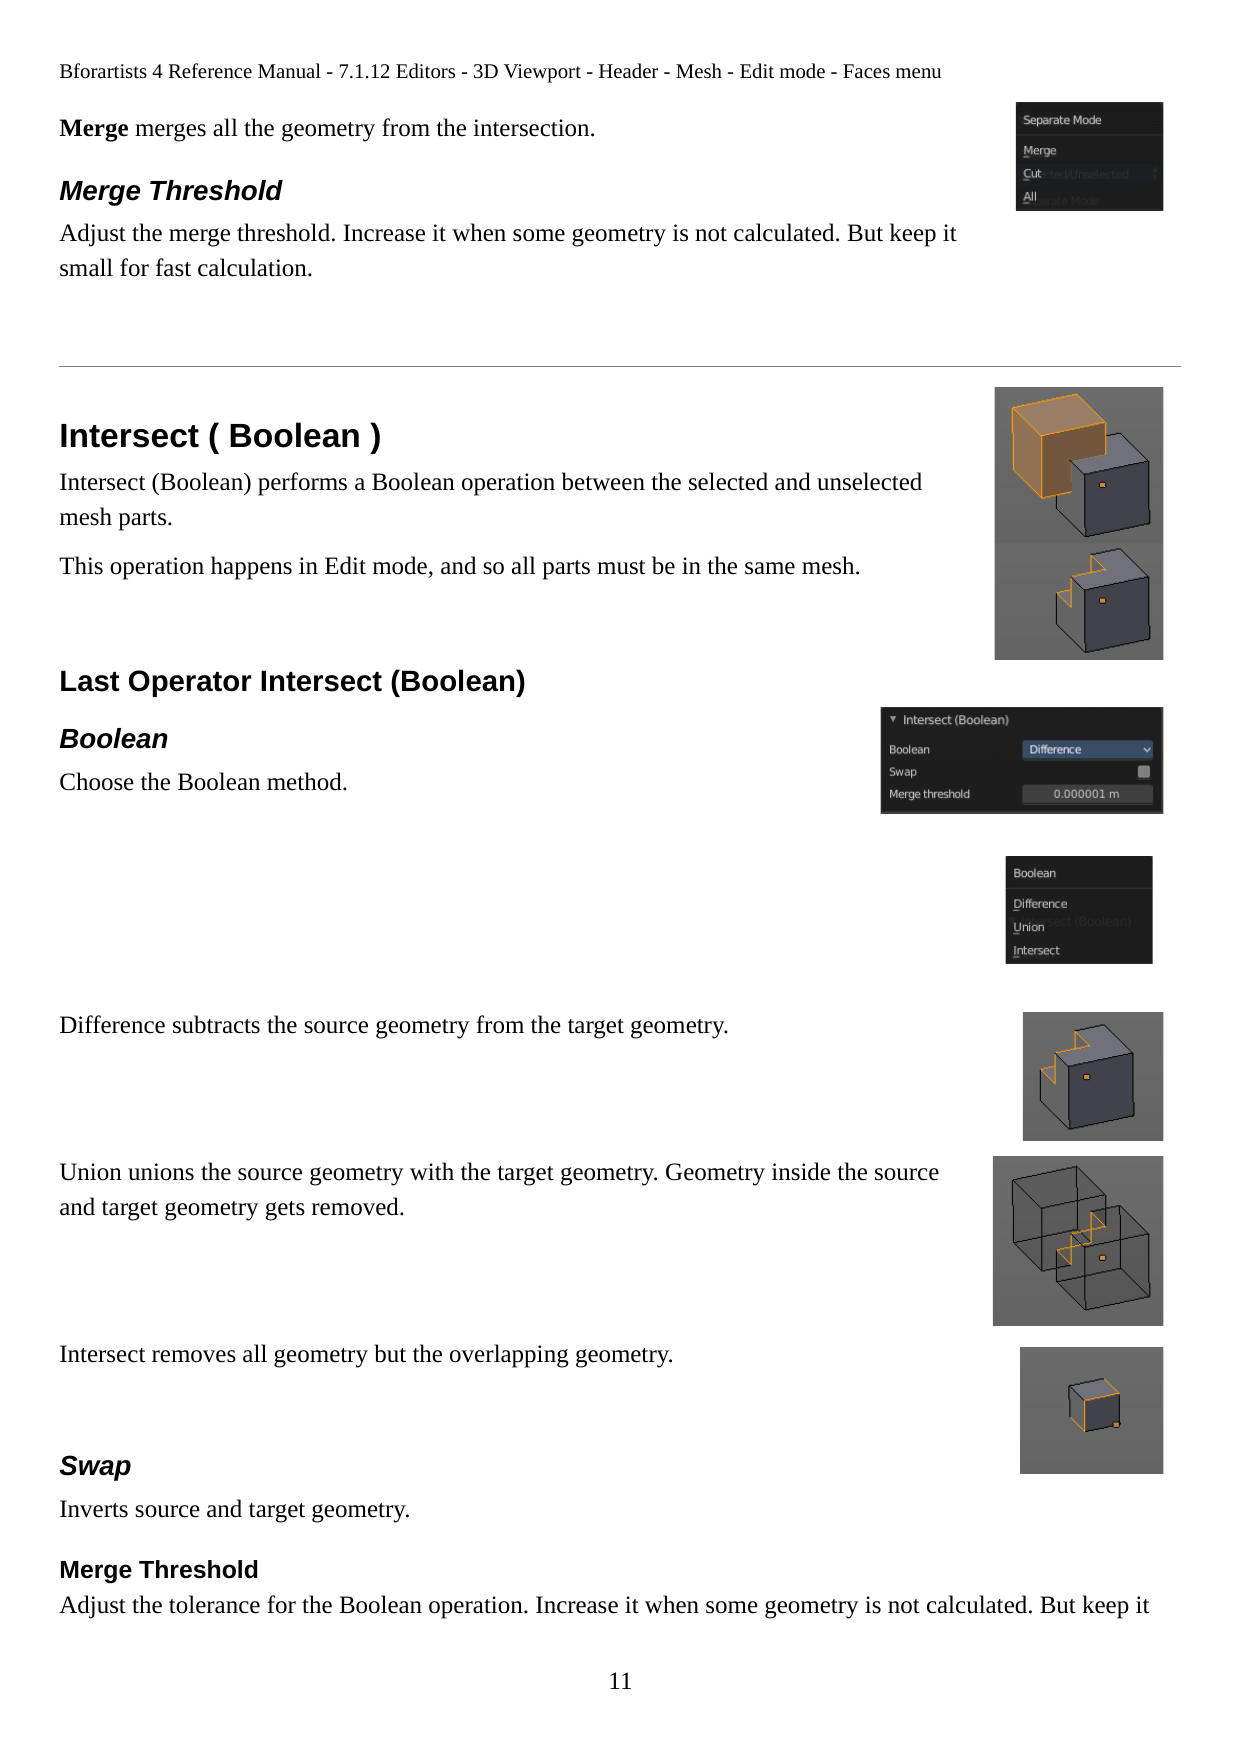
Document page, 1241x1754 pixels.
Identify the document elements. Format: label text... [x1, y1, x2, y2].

picture [1022, 1012, 1164, 1141]
picture [880, 707, 1164, 814]
subtitle Swap [59, 1450, 1181, 1482]
picture [1015, 102, 1164, 211]
text Union unions the source geometry with the target geometry. Geometry inside the source and target geometry gets removed. [59, 1157, 992, 1221]
subtitle [1164, 174, 1181, 206]
text Intersect removes all geometry but the overlapping geometry. [59, 1339, 1181, 1368]
subtitle [1164, 722, 1181, 754]
subtitle Intersect ( Boolean ) [59, 416, 994, 455]
text This operation happens in Edit mode, and so all parts must be in the same mesh. [59, 551, 994, 579]
subtitle Merge Threshold [59, 1556, 1181, 1584]
picture [994, 387, 1164, 660]
subtitle Boolean [59, 722, 880, 754]
text Inverts source and target geometry. [59, 1494, 1181, 1523]
picture [992, 1156, 1164, 1326]
subtitle Merge Threshold [59, 174, 1015, 206]
subtitle Last Operator Intersect (Boolean) [59, 663, 1181, 697]
subtitle [1164, 416, 1181, 455]
text Merge merges all the geometry from the intersection. [59, 113, 1015, 141]
text Difference subtracts the source geometry from the target geometry. [59, 1010, 1181, 1039]
text Adjust the merge threshold. Increase it when some geometry is not calculated. But keep it small for fast calculation. [59, 218, 1181, 282]
text Adjust the tolerance for the Boolean operation. Increase it when some geometry is not calculated. But keep it [59, 1590, 1181, 1619]
text Intersect (Boolean) performs a Boolean operation between the selected and unselected mesh parts. [59, 467, 994, 531]
picture [1005, 856, 1153, 964]
picture [1020, 1347, 1164, 1474]
text Choose the Boolean method. [59, 767, 880, 795]
